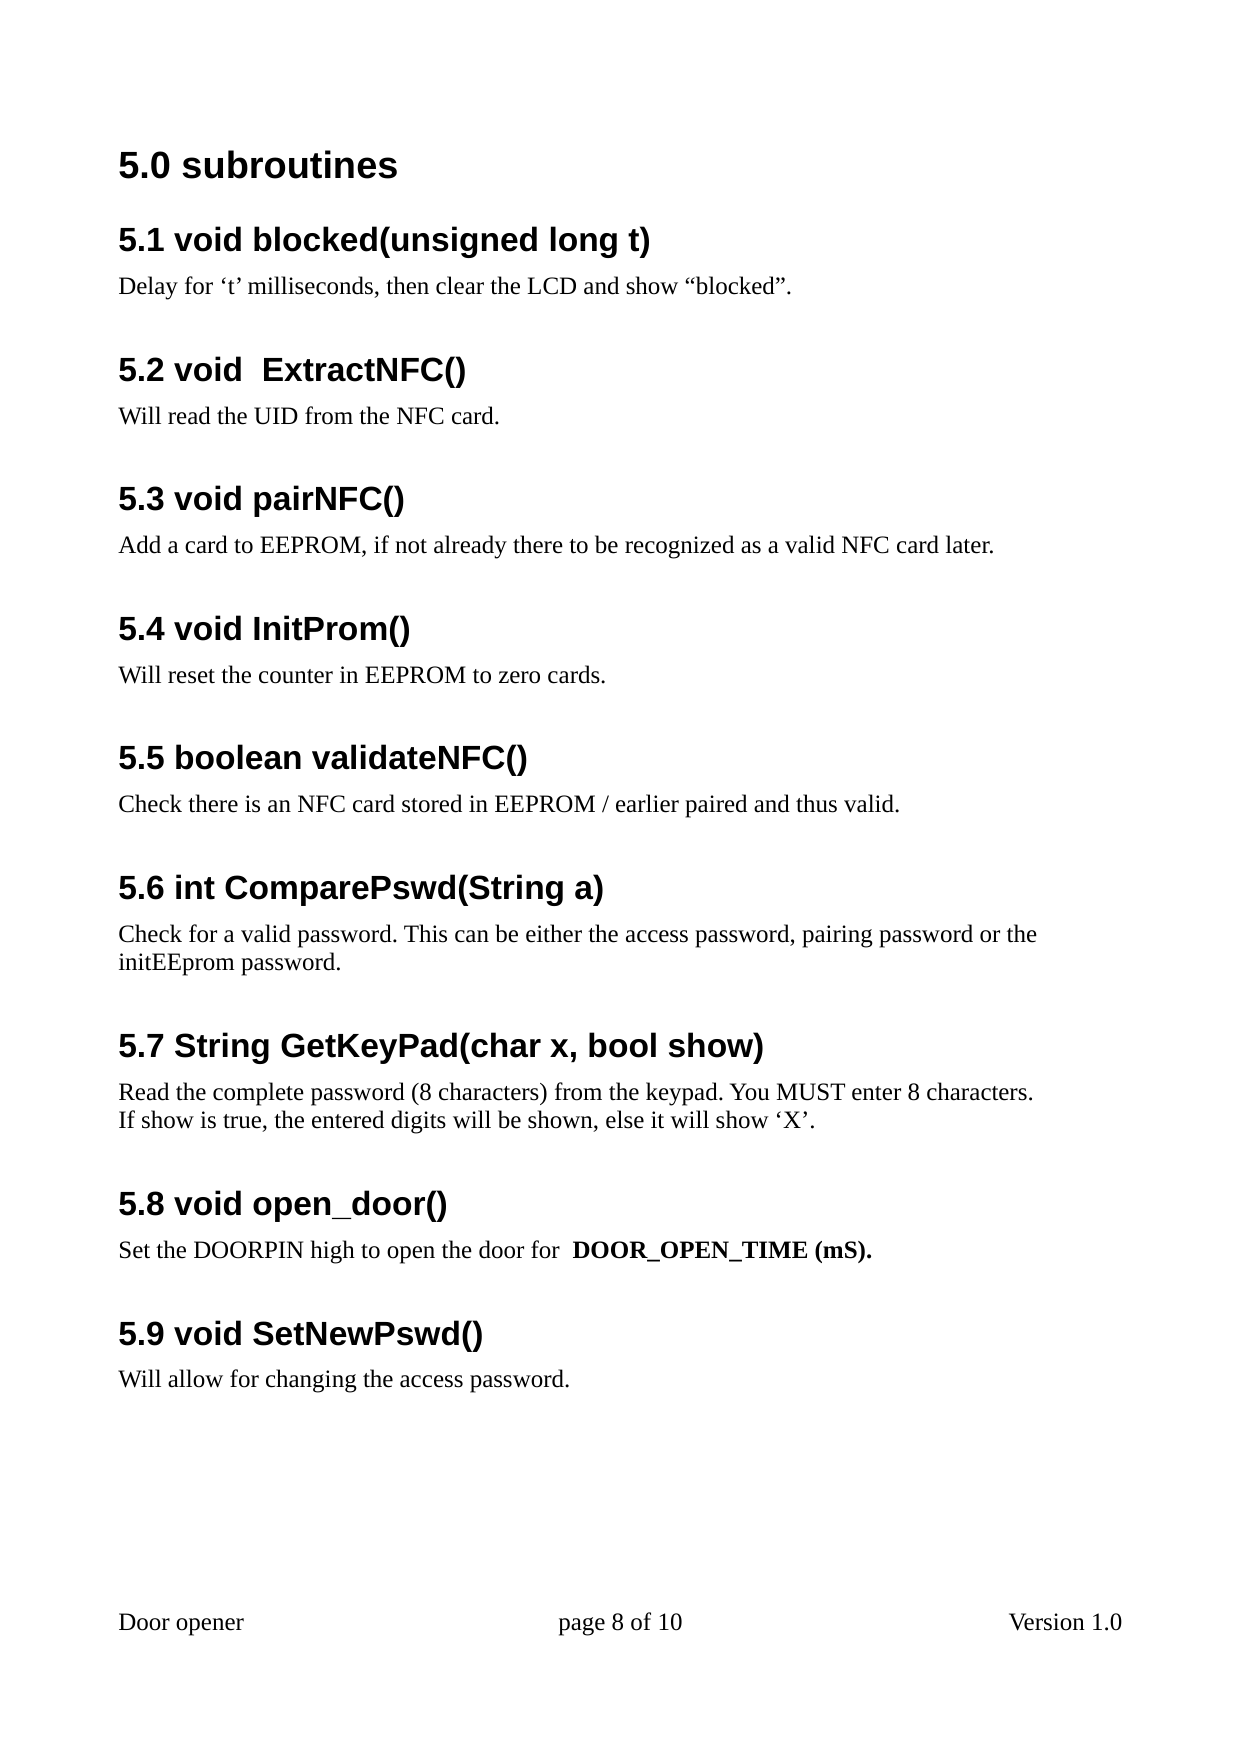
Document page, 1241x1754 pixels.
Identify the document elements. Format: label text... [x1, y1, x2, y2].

text Will allow for changing the access password. [118, 1364, 1122, 1393]
text Will read the UID from the NFC card. [118, 401, 1122, 429]
text Add a card to EEPROM, if not already there to be recognized as a valid NFC card later. [118, 530, 1122, 559]
subtitle 5.5 boolean validateNFC() [118, 738, 1122, 777]
text Check for a valid password. This can be either the access password, pairing password or the initEEprom password. [118, 919, 1122, 976]
subtitle 5.8 void open_door() [118, 1184, 1122, 1223]
text Set the DOORPIN high to open the door for DOOR_OPEN_TIME (mS). [118, 1235, 1122, 1264]
subtitle 5.1 void blocked(unsigned long t) [118, 220, 1122, 259]
subtitle 5.9 void SetNewPswd() [118, 1313, 1122, 1352]
text Check there is an NFC card stored in EEPROM / earlier paired and thus valid. [118, 789, 1122, 818]
subtitle 5.2 void ExtractNFC() [118, 349, 1122, 388]
text Read the complete password (8 characters) from the keypad. You MUST enter 8 characters. [118, 1077, 1122, 1106]
subtitle 5.0 subroutines [118, 143, 1122, 187]
subtitle 5.7 String GetKeyPad(char x, bool show) [118, 1026, 1122, 1064]
subtitle 5.6 int ComparePswd(String a) [118, 867, 1122, 906]
subtitle 5.4 void InitProm() [118, 608, 1122, 647]
text Delay for ‘t’ milliseconds, then clear the LCD and show “blocked”. [118, 271, 1122, 300]
text If show is true, the entered digits will be shown, else it will show ‘X’. [118, 1106, 1122, 1134]
text Will reset the counter in EEPROM to zero cards. [118, 660, 1122, 688]
subtitle 5.3 void pairNFC() [118, 479, 1122, 518]
